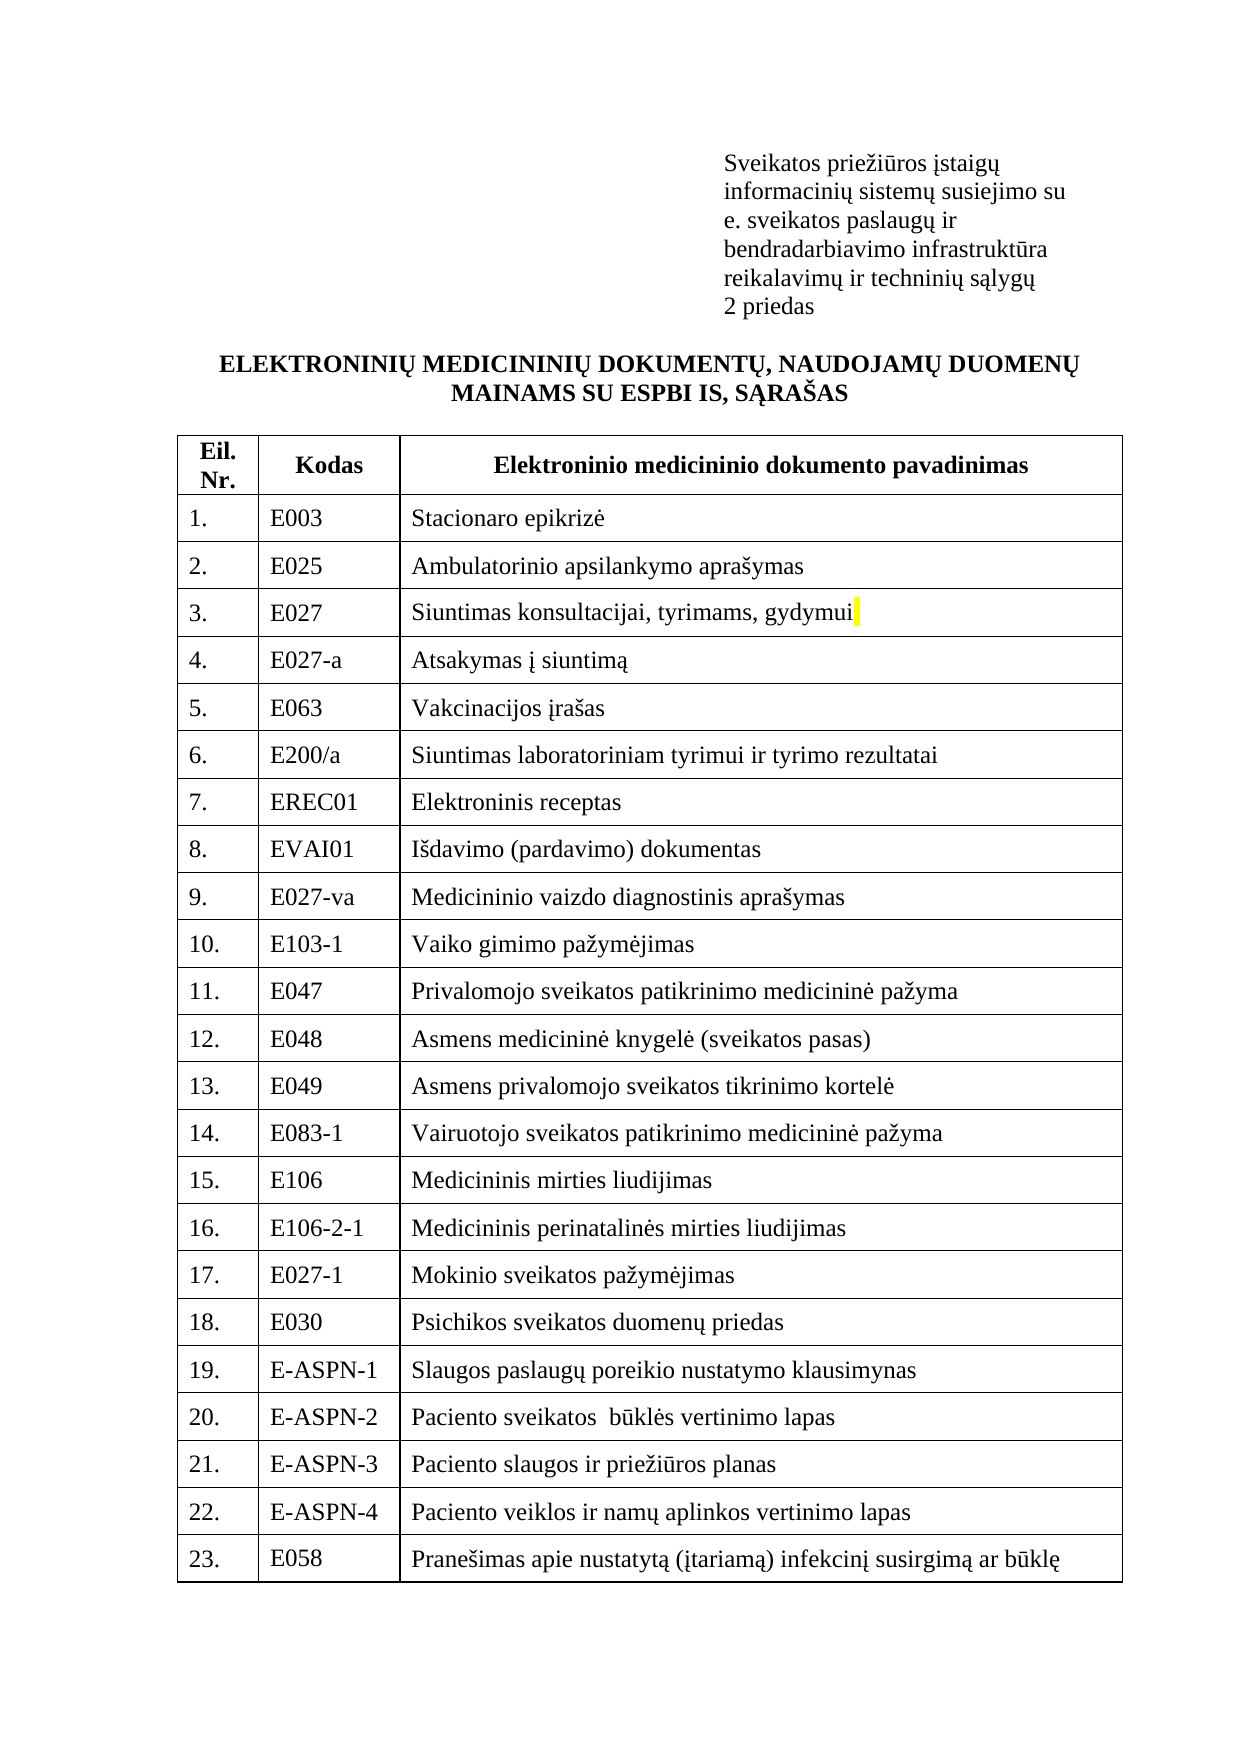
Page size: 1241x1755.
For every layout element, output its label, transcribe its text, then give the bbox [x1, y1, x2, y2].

table_cell 7. [178, 779, 258, 825]
table_cell 15. [178, 1157, 258, 1203]
table_cell 18. [178, 1299, 258, 1345]
table_cell Stacionaro epikrizė [401, 495, 1122, 541]
text informacinių sistemų susiejimo su [723, 176, 1122, 205]
table_cell Paciento veiklos ir namų aplinkos vertinimo lapas [401, 1488, 1122, 1534]
table_cell E048 [259, 1015, 399, 1061]
table_cell 16. [178, 1204, 258, 1250]
table_cell Atsakymas į siuntimą [401, 637, 1122, 683]
table_cell E027 [259, 589, 399, 636]
table_cell Siuntimas laboratoriniam tyrimui ir tyrimo rezultatai [401, 731, 1122, 777]
table_cell E047 [259, 968, 399, 1014]
table_header Elektroninio medicininio dokumento pavadinimas [401, 436, 1122, 494]
table_cell EVAI01 [259, 826, 399, 872]
table_cell EREC01 [259, 779, 399, 825]
table_cell Paciento sveikatos būklės vertinimo lapas [401, 1393, 1122, 1439]
table_cell Vakcinacijos įrašas [401, 684, 1122, 730]
table_cell E049 [259, 1062, 399, 1108]
table_cell Vairuotojo sveikatos patikrinimo medicininė pažyma [401, 1110, 1122, 1156]
table_cell Asmens medicininė knygelė (sveikatos pasas) [401, 1015, 1122, 1061]
table_cell Siuntimas konsultacijai, tyrimams, gydymui [401, 589, 1122, 636]
table_cell 19. [178, 1346, 258, 1392]
table_cell E003 [259, 495, 399, 541]
table_cell 21. [178, 1441, 258, 1487]
table_cell 11. [178, 968, 258, 1014]
table_cell E200/a [259, 731, 399, 777]
table_cell Medicininis perinatalinės mirties liudijimas [401, 1204, 1122, 1250]
table_cell E027-1 [259, 1251, 399, 1298]
table_cell E-ASPN-2 [259, 1393, 399, 1439]
table_cell Medicininis mirties liudijimas [401, 1157, 1122, 1203]
table_cell E063 [259, 684, 399, 730]
table_cell E030 [259, 1299, 399, 1345]
table_cell Pranešimas apie nustatytą (įtariamą) infekcinį susirgimą ar būklę [401, 1535, 1122, 1581]
table_cell 9. [178, 873, 258, 919]
table_cell E025 [259, 542, 399, 588]
table_cell 14. [178, 1110, 258, 1156]
table_header Kodas [259, 436, 399, 494]
table_cell Privalomojo sveikatos patikrinimo medicininė pažyma [401, 968, 1122, 1014]
table_cell Mokinio sveikatos pažymėjimas [401, 1251, 1122, 1298]
table_cell 1. [178, 495, 258, 541]
text 2 priedas [723, 291, 1122, 320]
text elektroninių Medicininių dokumentų, naudojamų DUOMENŲ mainams su ESPBI IS, sąrašas [177, 349, 1122, 406]
table_cell Slaugos paslaugų poreikio nustatymo klausimynas [401, 1346, 1122, 1392]
table_cell 4. [178, 637, 258, 683]
table_cell Vaiko gimimo pažymėjimas [401, 920, 1122, 967]
text reikalavimų ir techninių sąlygų [723, 263, 1122, 291]
table_cell 3. [178, 589, 258, 636]
table_cell 10. [178, 920, 258, 967]
table_cell 17. [178, 1251, 258, 1298]
table_cell E083-1 [259, 1110, 399, 1156]
table_cell E058 [259, 1535, 399, 1581]
table_cell 8. [178, 826, 258, 872]
table_cell E103-1 [259, 920, 399, 967]
table_cell 13. [178, 1062, 258, 1108]
table_cell Elektroninis receptas [401, 779, 1122, 825]
text bendradarbiavimo infrastruktūra [723, 234, 1122, 263]
table_cell 20. [178, 1393, 258, 1439]
table_cell E-ASPN-1 [259, 1346, 399, 1392]
table_cell E106 [259, 1157, 399, 1203]
table_cell E-ASPN-4 [259, 1488, 399, 1534]
table_cell Ambulatorinio apsilankymo aprašymas [401, 542, 1122, 588]
table_cell 2. [178, 542, 258, 588]
table_cell Paciento slaugos ir priežiūros planas [401, 1441, 1122, 1487]
table_cell E027-a [259, 637, 399, 683]
table_cell Išdavimo (pardavimo) dokumentas [401, 826, 1122, 872]
table_cell 22. [178, 1488, 258, 1534]
table_cell Asmens privalomojo sveikatos tikrinimo kortelė [401, 1062, 1122, 1108]
table_cell Medicininio vaizdo diagnostinis aprašymas [401, 873, 1122, 919]
table_cell 12. [178, 1015, 258, 1061]
table_cell 23. [178, 1535, 258, 1581]
table_cell E106-2-1 [259, 1204, 399, 1250]
table_cell 5. [178, 684, 258, 730]
table_cell 6. [178, 731, 258, 777]
table_cell E027-va [259, 873, 399, 919]
table_cell E-ASPN-3 [259, 1441, 399, 1487]
table_cell Psichikos sveikatos duomenų priedas [401, 1299, 1122, 1345]
text Sveikatos priežiūros įstaigų [723, 148, 1122, 176]
text e. sveikatos paslaugų ir [723, 205, 1122, 234]
table_header Eil. Nr. [178, 436, 258, 494]
